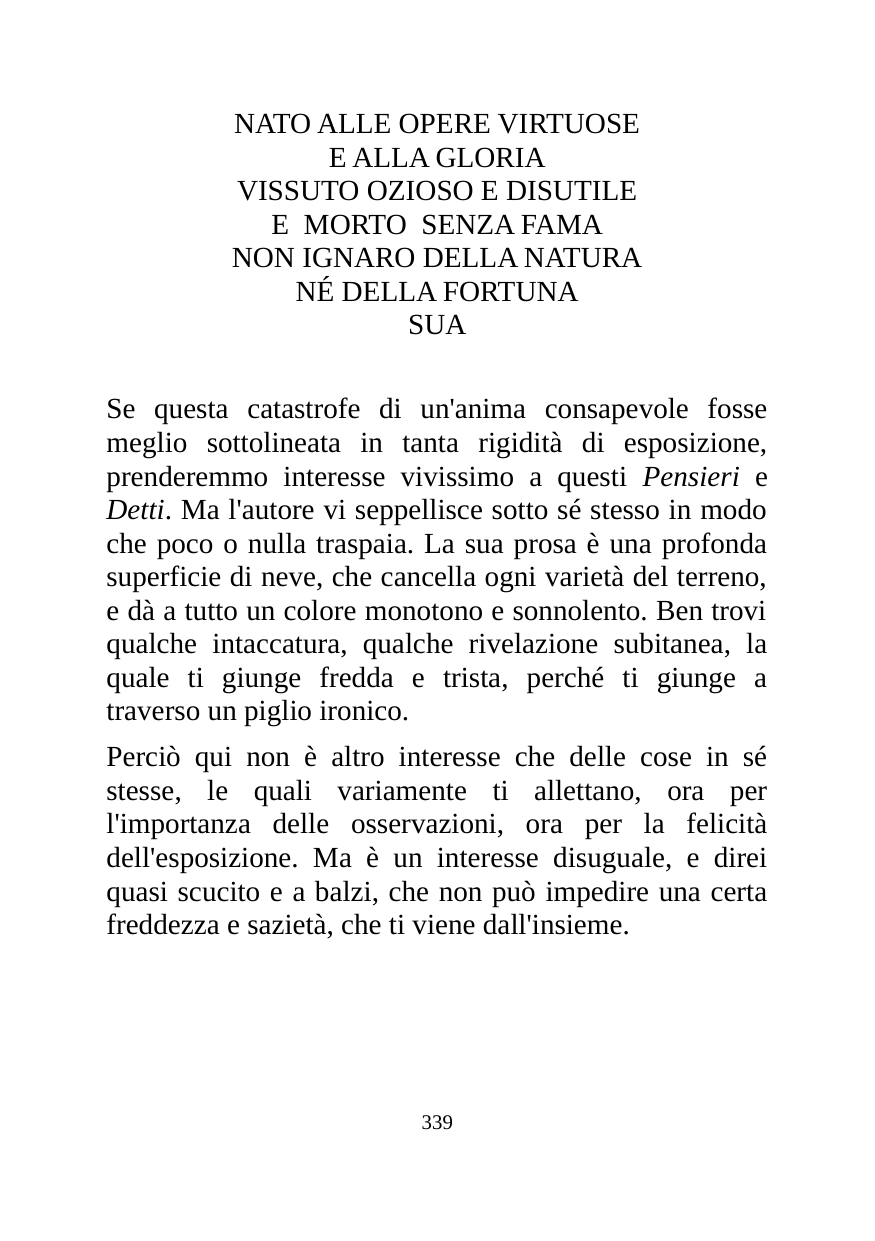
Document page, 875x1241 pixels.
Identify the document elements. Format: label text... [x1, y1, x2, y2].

text NATO ALLE OPERE VIRTUOSE E ALLA GLORIA VISSUTO OZIOSO E DISUTILE E MORTO SENZA FAMA NON IGNARO DELLA NATURA NÉ DELLA FORTUNA SUA [106, 106, 768, 341]
text Se questa catastrofe di un'anima consapevole fosse meglio sottolineata in tanta rigidità di esposizione, prenderemmo interesse vivissimo a questi Pensieri e Detti. Ma l'autore vi seppellisce sotto sé stesso in modo che poco o nulla traspaia. La sua prosa è una profonda superficie di neve, che cancella ogni varietà del terreno, e dà a tutto un colore monotono e sonnolento. Ben trovi qualche intaccatura, qualche rivelazione subitanea, la quale ti giunge fredda e trista, perché ti giunge a traverso un piglio ironico. [106, 392, 768, 727]
text Perciò qui non è altro interesse che delle cose in sé stesse, le quali variamente ti allettano, ora per l'importanza delle osservazioni, ora per la felicità dell'esposizione. Ma è un interesse disuguale, e direi quasi scucito e a balzi, che non può impedire una certa freddezza e sazietà, che ti viene dall'insieme. [106, 739, 768, 941]
